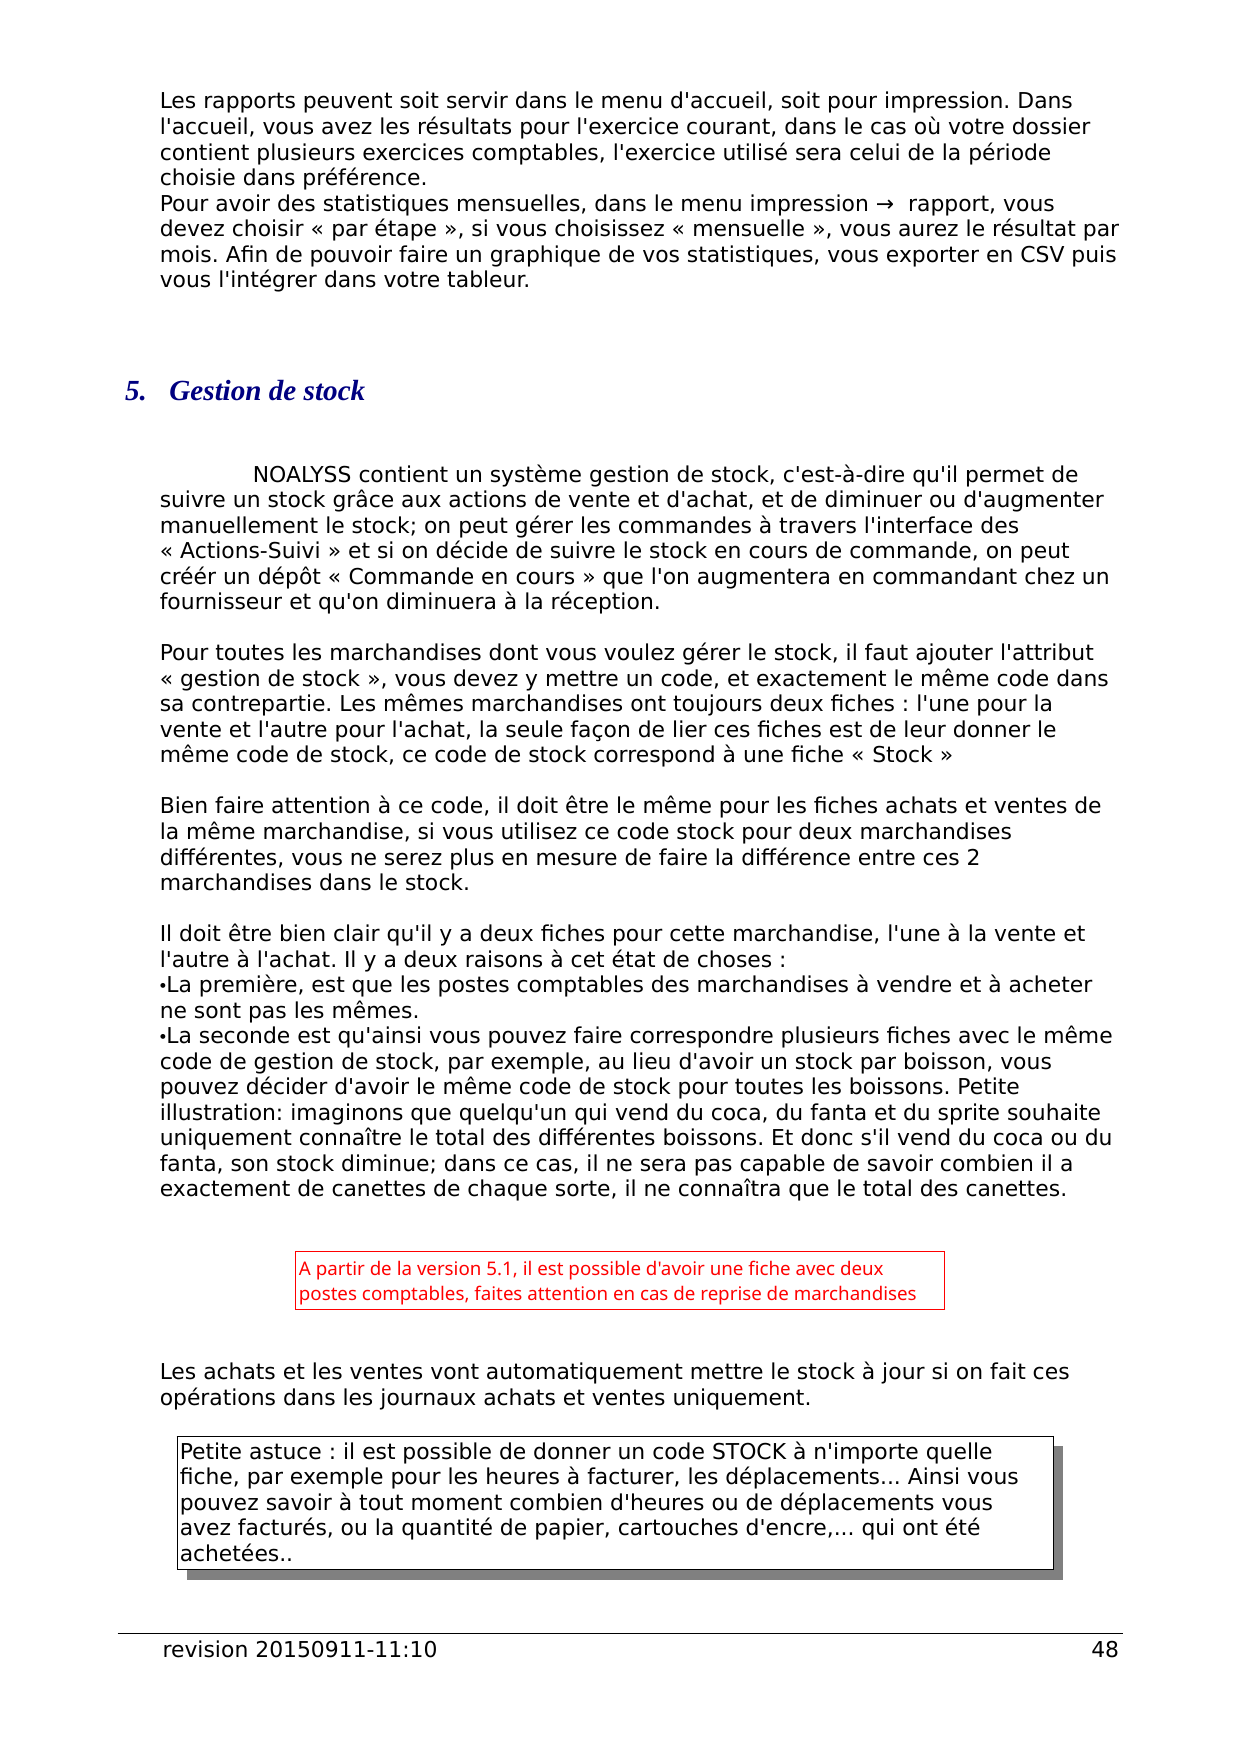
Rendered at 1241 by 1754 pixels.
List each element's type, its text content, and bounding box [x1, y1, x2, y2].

text Pour toutes les marchandises dont vous voulez gérer le stock, il faut ajouter l'attribut « gestion de stock », vous devez y mettre un code, et exactement le même code dans sa contrepartie. Les mêmes marchandises ont toujours deux fiches : l'une pour la vente et l'autre pour l'achat, la seule façon de lier ces fiches est de leur donner le même code de stock, ce code de stock correspond à une fiche « Stock » [159, 640, 1123, 768]
text Il doit être bien clair qu'il y a deux fiches pour cette marchandise, l'une à la vente et l'autre à l'achat. Il y a deux raisons à cet état de choses : [159, 921, 1123, 972]
list La seconde est qu'ainsi vous pouvez faire correspondre plusieurs fiches avec le même code de gestion de stock, par exemple, au lieu d'avoir un stock par boisson, vous pouvez décider d'avoir le même code de stock pour toutes les boissons. Petite illustration: imaginons que quelqu'un qui vend du coca, du fanta et du sprite souhaite uniquement connaître le total des différentes boissons. Et donc s'il vend du coca ou du fanta, son stock diminue; dans ce cas, il ne sera pas capable de savoir combien il a exactement de canettes de chaque sorte, il ne connaîtra que le total des canettes. [159, 1023, 1123, 1202]
list La première, est que les postes comptables des marchandises à vendre et à acheter ne sont pas les mêmes. [159, 972, 1123, 1023]
text Pour avoir des statistiques mensuelles, dans le menu impression → rapport, vous devez choisir « par étape », si vous choisissez « mensuelle », vous aurez le résultat par mois. Afin de pouvoir faire un graphique de vos statistiques, vous exporter en CSV puis vous l'intégrer dans votre tableur. [159, 191, 1123, 293]
text Petite astuce : il est possible de donner un code STOCK à n'importe quelle fiche, par exemple pour les heures à facturer, les déplacements... Ainsi vous pouvez savoir à tout moment combien d'heures ou de déplacements vous avez facturés, ou la quantité de papier, cartouches d'encre,... qui ont été achetées.. [178, 1437, 1053, 1569]
text Les rapports peuvent soit servir dans le menu d'accueil, soit pour impression. Dans l'accueil, vous avez les résultats pour l'exercice courant, dans le cas où votre dossier contient plusieurs exercices comptables, l'exercice utilisé sera celui de la période choisie dans préférence. [159, 88, 1123, 191]
text NOALYSS contient un système gestion de stock, c'est-à-dire qu'il permet de suivre un stock grâce aux actions de vente et d'achat, et de diminuer ou d'augmenter manuellement le stock; on peut gérer les commandes à travers l'interface des « Actions-Suivi » et si on décide de suivre le stock en cours de commande, on peut créér un dépôt « Commande en cours » que l'on augmentera en commandant chez un fournisseur et qu'on diminuera à la réception. [159, 462, 1123, 615]
text Les achats et les ventes vont automatiquement mettre le stock à jour si on fait ces opérations dans les journaux achats et ventes uniquement. [159, 1359, 1123, 1410]
text Bien faire attention à ce code, il doit être le même pour les fiches achats et ventes de la même marchandise, si vous utilisez ce code stock pour deux marchandises différentes, vous ne serez plus en mesure de faire la différence entre ces 2 marchandises dans le stock. [159, 793, 1123, 896]
text A partir de la version 5.1, il est possible d'avoir une fiche avec deux postes comptables, faites attention en cas de reprise de marchandises [296, 1252, 944, 1309]
subtitle Gestion de stock [117, 373, 1123, 407]
